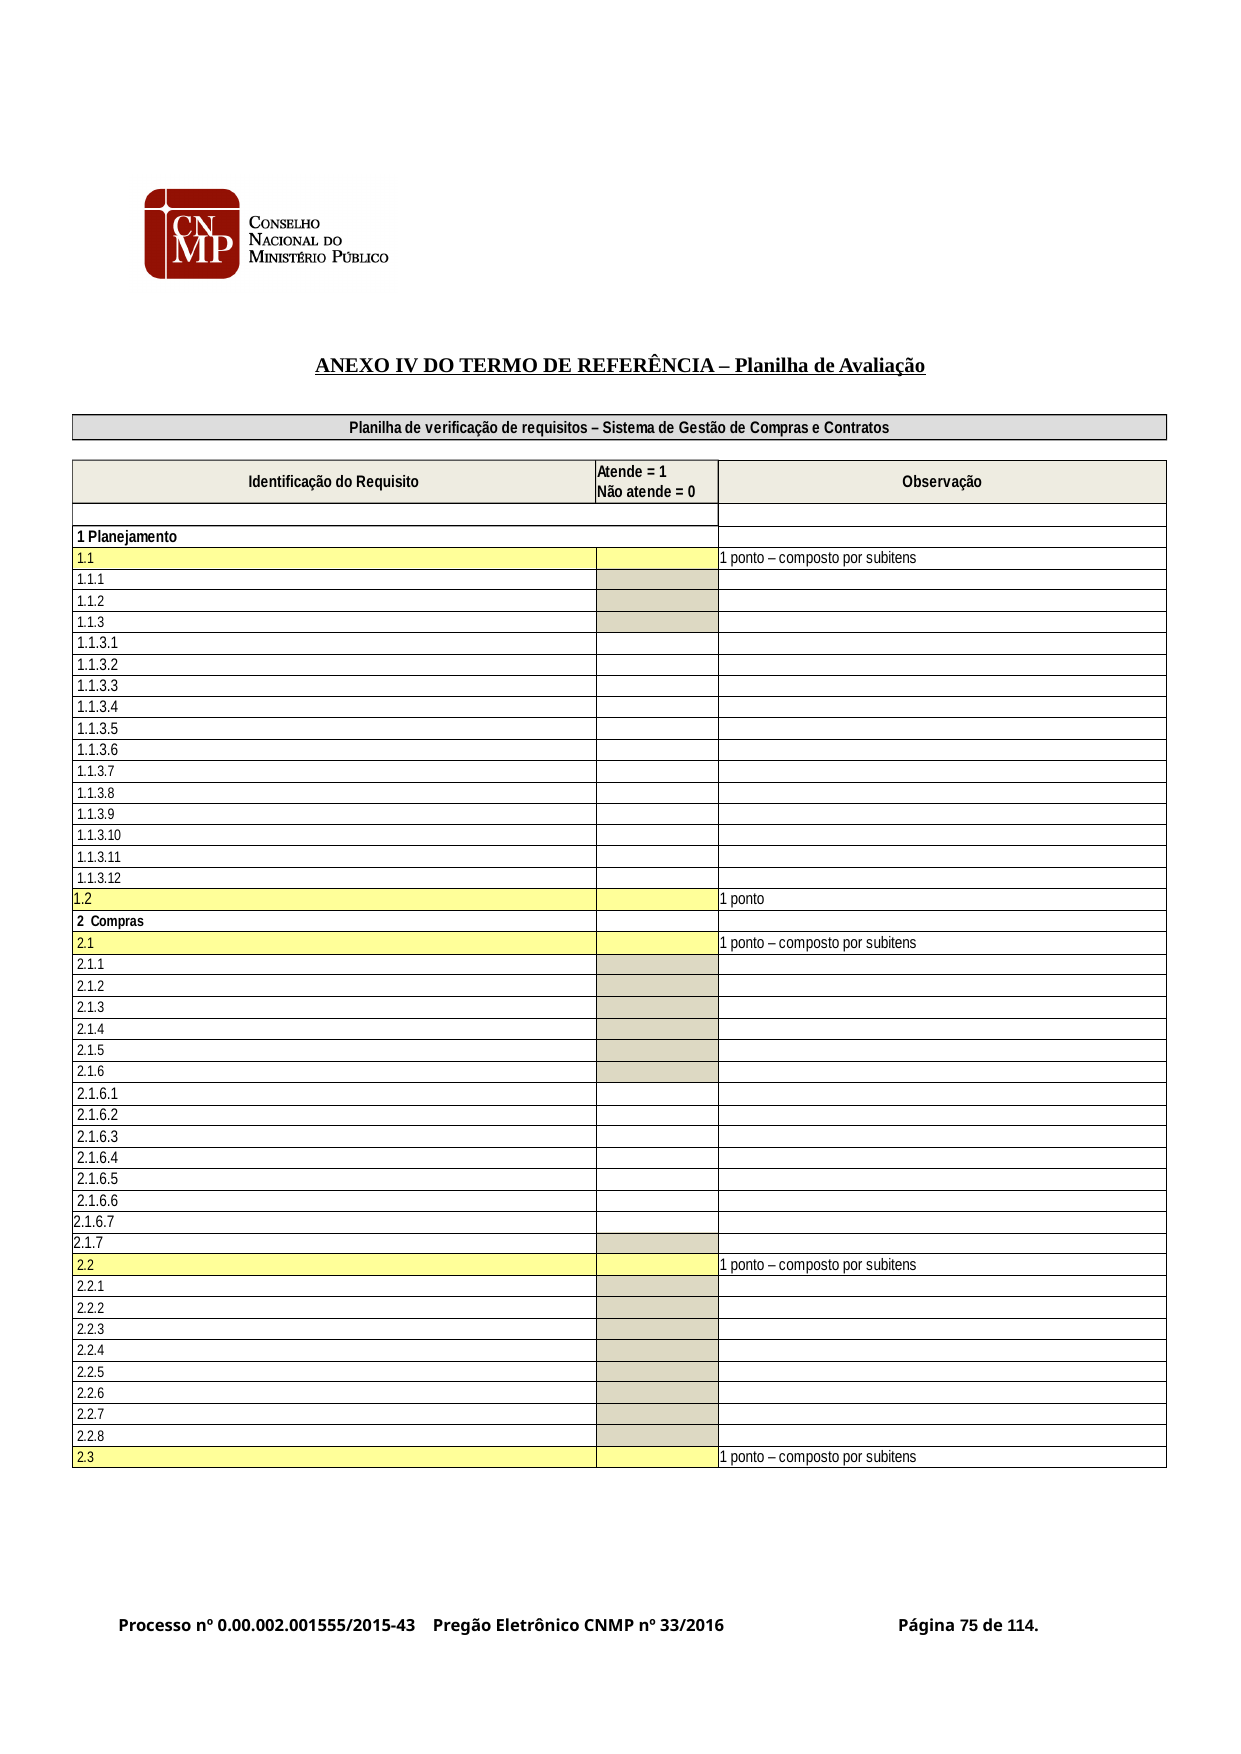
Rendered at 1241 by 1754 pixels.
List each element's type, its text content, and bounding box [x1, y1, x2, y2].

text ANEXO IV DO TERMO DE REFERÊNCIA – Planilha de Avaliação [118, 353, 1122, 377]
picture [128, 174, 398, 293]
